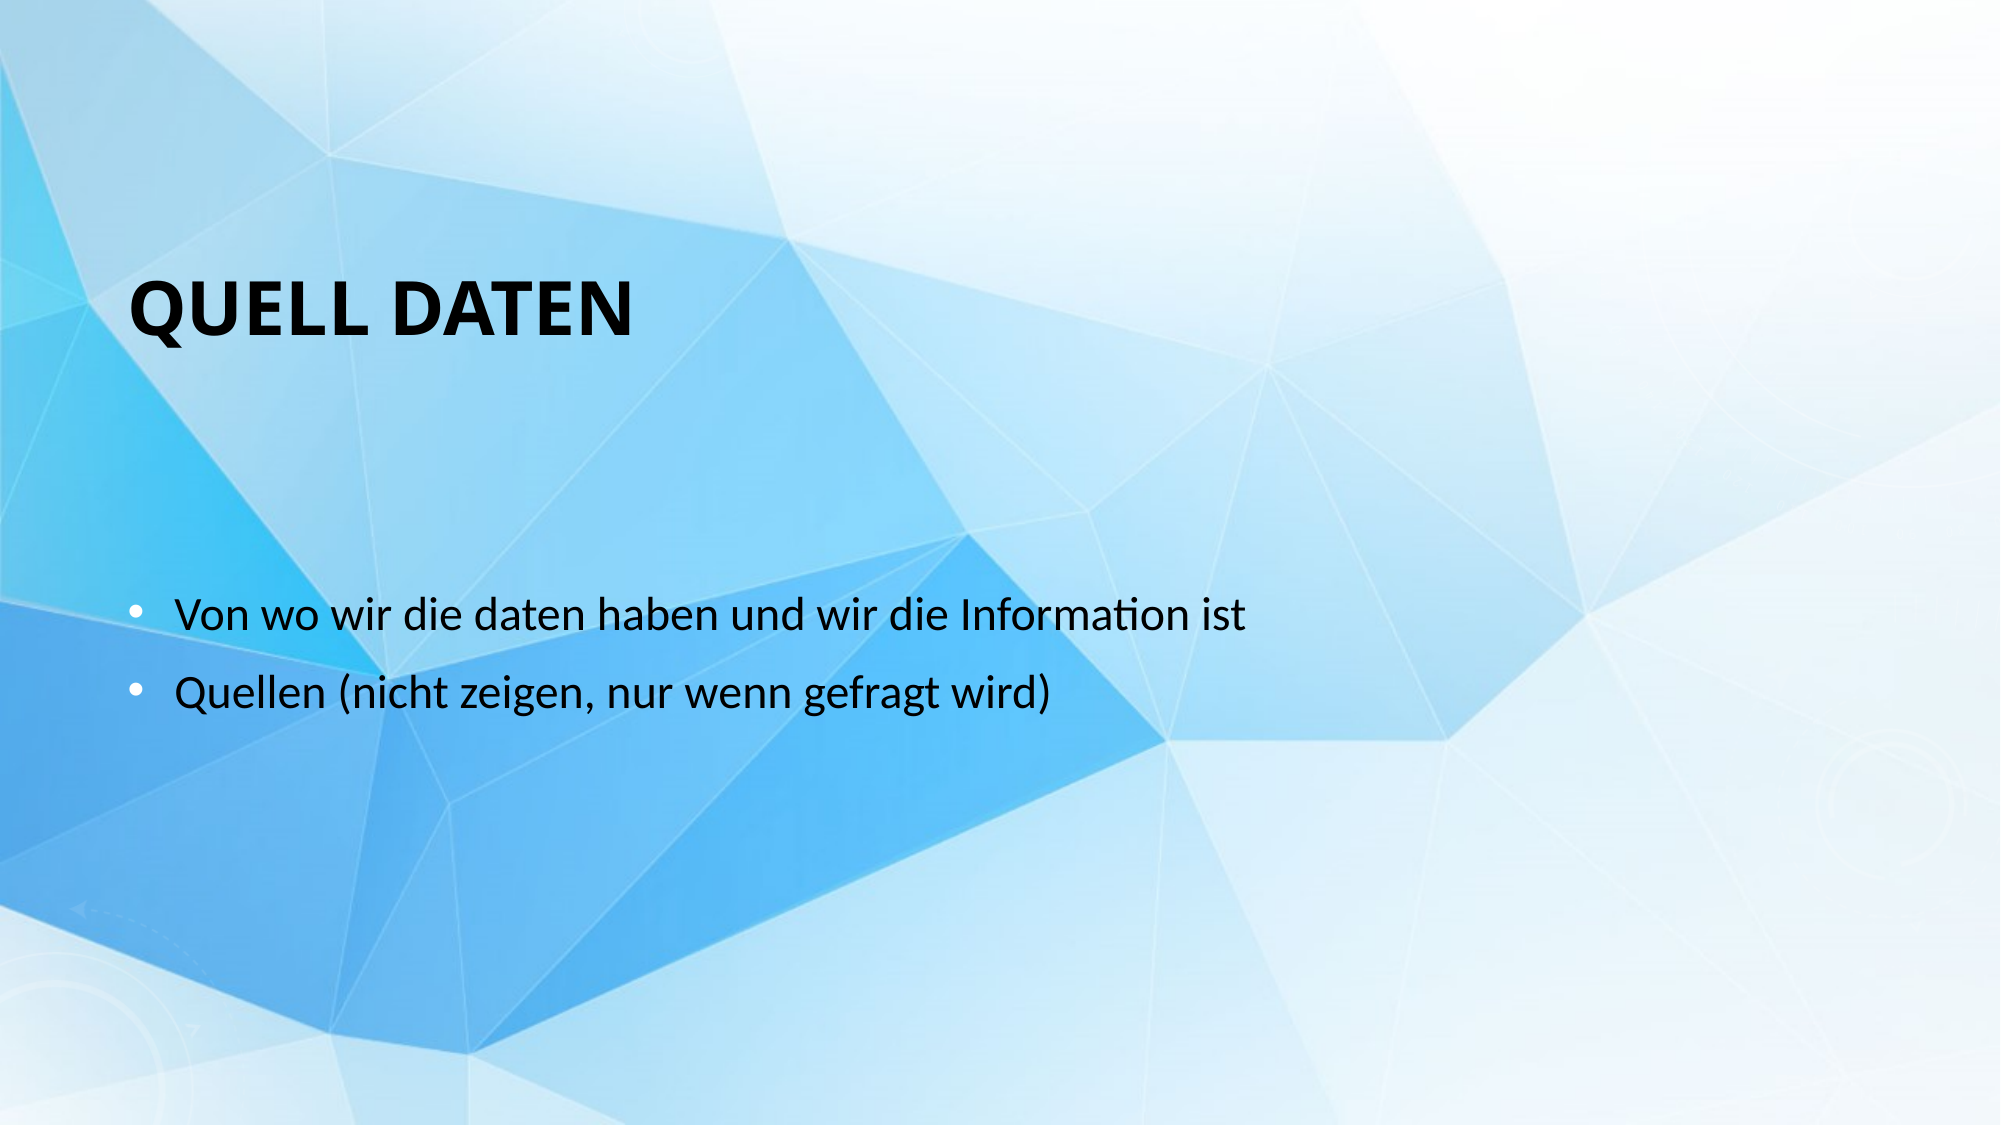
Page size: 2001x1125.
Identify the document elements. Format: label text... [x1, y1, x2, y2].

list Von wo wir die daten haben und wir die Information ist Quellen (nicht zeigen, nur wenn gefragt wird) [112, 350, 1775, 950]
picture [0, 0, 2001, 1125]
title Quell daten [112, 186, 1775, 350]
